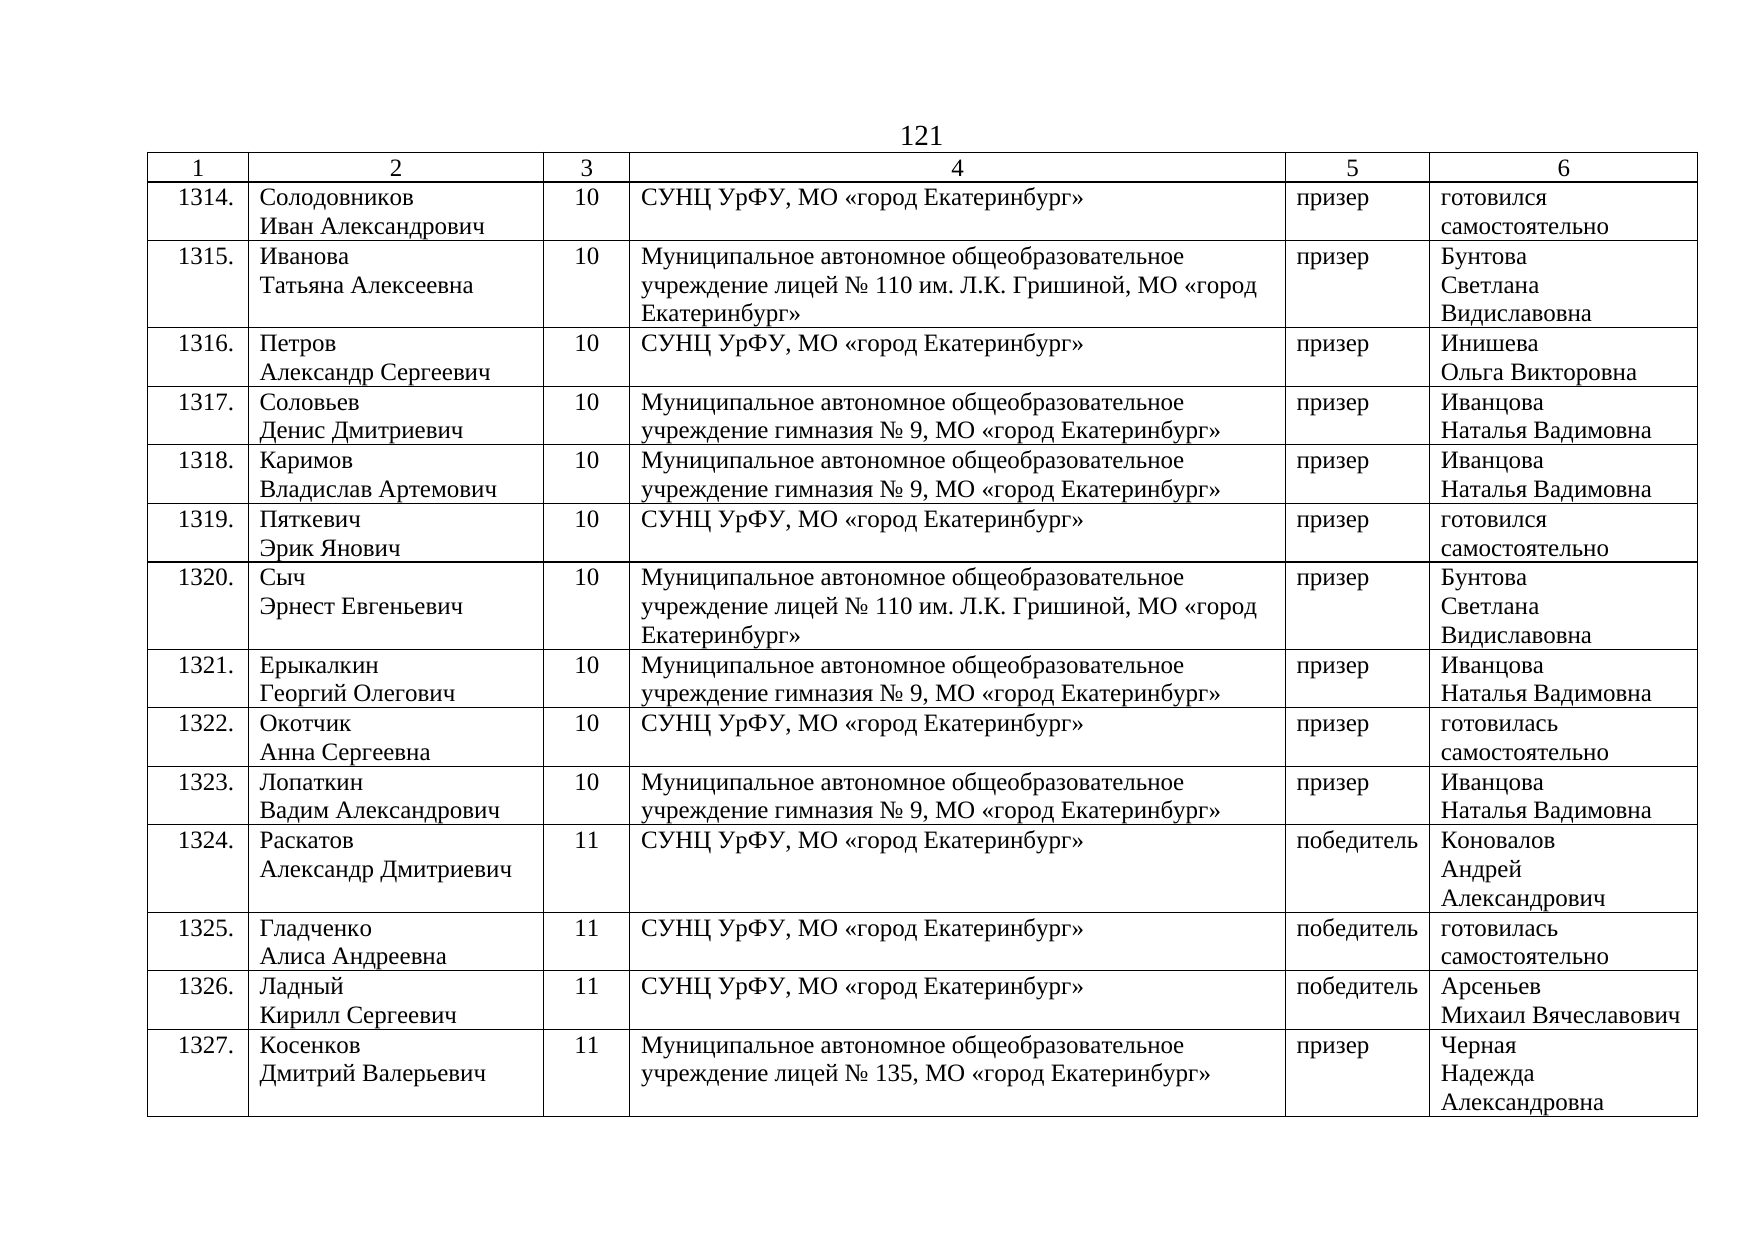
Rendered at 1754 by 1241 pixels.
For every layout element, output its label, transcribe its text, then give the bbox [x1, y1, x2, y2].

table_cell победитель [1286, 825, 1429, 912]
table_cell Иванцова Наталья Вадимовна [1430, 767, 1697, 824]
table_cell призер [1286, 328, 1429, 386]
table_cell Лопаткин Вадим Александрович [249, 767, 543, 824]
table_cell Муниципальное автономное общеобразовательное учреждение гимназия № 9, МО «город Екатеринбург» [630, 387, 1285, 444]
table_cell Бунтова Светлана Видиславовна [1430, 241, 1697, 327]
table_cell [148, 504, 248, 561]
table_header 1 [148, 153, 248, 181]
table_cell Муниципальное автономное общеобразовательное учреждение гимназия № 9, МО «город Екатеринбург» [630, 650, 1285, 707]
table_cell Пяткевич Эрик Янович [249, 504, 543, 561]
table_cell призер [1286, 708, 1429, 766]
table_cell СУНЦ УрФУ, МО «город Екатеринбург» [630, 825, 1285, 912]
table_cell СУНЦ УрФУ, МО «город Екатеринбург» [630, 328, 1285, 386]
table_cell Иванцова Наталья Вадимовна [1430, 445, 1697, 503]
table_cell Петров Александр Сергеевич [249, 328, 543, 386]
table_cell 10 [544, 241, 629, 327]
table_cell 11 [544, 825, 629, 912]
table_cell Раскатов Александр Дмитриевич [249, 825, 543, 912]
table_cell 10 [544, 504, 629, 561]
table_cell [148, 1030, 248, 1116]
table_cell СУНЦ УрФУ, МО «город Екатеринбург» [630, 708, 1285, 766]
table_cell призер [1286, 183, 1429, 240]
table_header 6 [1430, 153, 1697, 181]
table_cell Соловьев Денис Дмитриевич [249, 387, 543, 444]
table_header 4 [630, 153, 1285, 181]
table_cell Гладченко Алиса Андреевна [249, 913, 543, 970]
table_cell 11 [544, 1030, 629, 1116]
table_header 2 [249, 153, 543, 181]
table_cell Солодовников Иван Александрович [249, 183, 543, 240]
table_cell Муниципальное автономное общеобразовательное учреждение лицей № 135, МО «город Екатеринбург» [630, 1030, 1285, 1116]
table_cell [148, 445, 248, 503]
table_cell Сыч Эрнест Евгеньевич [249, 563, 543, 649]
table_cell призер [1286, 241, 1429, 327]
table_cell призер [1286, 767, 1429, 824]
table_cell 10 [544, 328, 629, 386]
table_cell призер [1286, 445, 1429, 503]
table_cell Арсеньев Михаил Вячеславович [1430, 971, 1697, 1029]
table_cell СУНЦ УрФУ, МО «город Екатеринбург» [630, 504, 1285, 561]
table_cell Инишева Ольга Викторовна [1430, 328, 1697, 386]
table_header 3 [544, 153, 629, 181]
table_cell призер [1286, 504, 1429, 561]
table_cell Муниципальное автономное общеобразовательное учреждение лицей № 110 им. Л.К. Гришиной, МО «город Екатеринбург» [630, 241, 1285, 327]
table_cell [148, 913, 248, 970]
table_cell 10 [544, 183, 629, 240]
table_cell Косенков Дмитрий Валерьевич [249, 1030, 543, 1116]
table_cell СУНЦ УрФУ, МО «город Екатеринбург» [630, 971, 1285, 1029]
table_cell победитель [1286, 971, 1429, 1029]
table_cell Муниципальное автономное общеобразовательное учреждение гимназия № 9, МО «город Екатеринбург» [630, 445, 1285, 503]
table_cell [148, 328, 248, 386]
table_cell [148, 650, 248, 707]
table_cell [148, 241, 248, 327]
table_cell призер [1286, 1030, 1429, 1116]
table_cell готовилась самостоятельно [1430, 913, 1697, 970]
table_cell Ладный Кирилл Сергеевич [249, 971, 543, 1029]
table_cell победитель [1286, 913, 1429, 970]
table_cell 10 [544, 650, 629, 707]
table_header 5 [1286, 153, 1429, 181]
table_cell Каримов Владислав Артемович [249, 445, 543, 503]
table_cell [148, 387, 248, 444]
table_cell Иванцова Наталья Вадимовна [1430, 387, 1697, 444]
table_cell 11 [544, 913, 629, 970]
table_cell 10 [544, 387, 629, 444]
table_cell Бунтова Светлана Видиславовна [1430, 563, 1697, 649]
table_cell 10 [544, 708, 629, 766]
table_cell Черная Надежда Александровна [1430, 1030, 1697, 1116]
table_cell [148, 767, 248, 824]
table_cell Окотчик Анна Сергеевна [249, 708, 543, 766]
table_cell Иванцова Наталья Вадимовна [1430, 650, 1697, 707]
table_cell [148, 971, 248, 1029]
table_cell готовилась самостоятельно [1430, 708, 1697, 766]
table_cell Ерыкалкин Георгий Олегович [249, 650, 543, 707]
table_cell готовился самостоятельно [1430, 504, 1697, 561]
table_cell призер [1286, 563, 1429, 649]
table_cell готовился самостоятельно [1430, 183, 1697, 240]
table_cell СУНЦ УрФУ, МО «город Екатеринбург» [630, 913, 1285, 970]
table_cell 10 [544, 563, 629, 649]
table_cell [148, 708, 248, 766]
table_cell Муниципальное автономное общеобразовательное учреждение гимназия № 9, МО «город Екатеринбург» [630, 767, 1285, 824]
table_cell призер [1286, 387, 1429, 444]
table_cell призер [1286, 650, 1429, 707]
table_cell Иванова Татьяна Алексеевна [249, 241, 543, 327]
table_cell [148, 183, 248, 240]
table_cell 10 [544, 767, 629, 824]
table_cell 10 [544, 445, 629, 503]
table_cell СУНЦ УрФУ, МО «город Екатеринбург» [630, 183, 1285, 240]
table_cell Муниципальное автономное общеобразовательное учреждение лицей № 110 им. Л.К. Гришиной, МО «город Екатеринбург» [630, 563, 1285, 649]
table_cell 11 [544, 971, 629, 1029]
table_cell [148, 825, 248, 912]
table_cell [148, 563, 248, 649]
table_cell Коновалов Андрей Александрович [1430, 825, 1697, 912]
